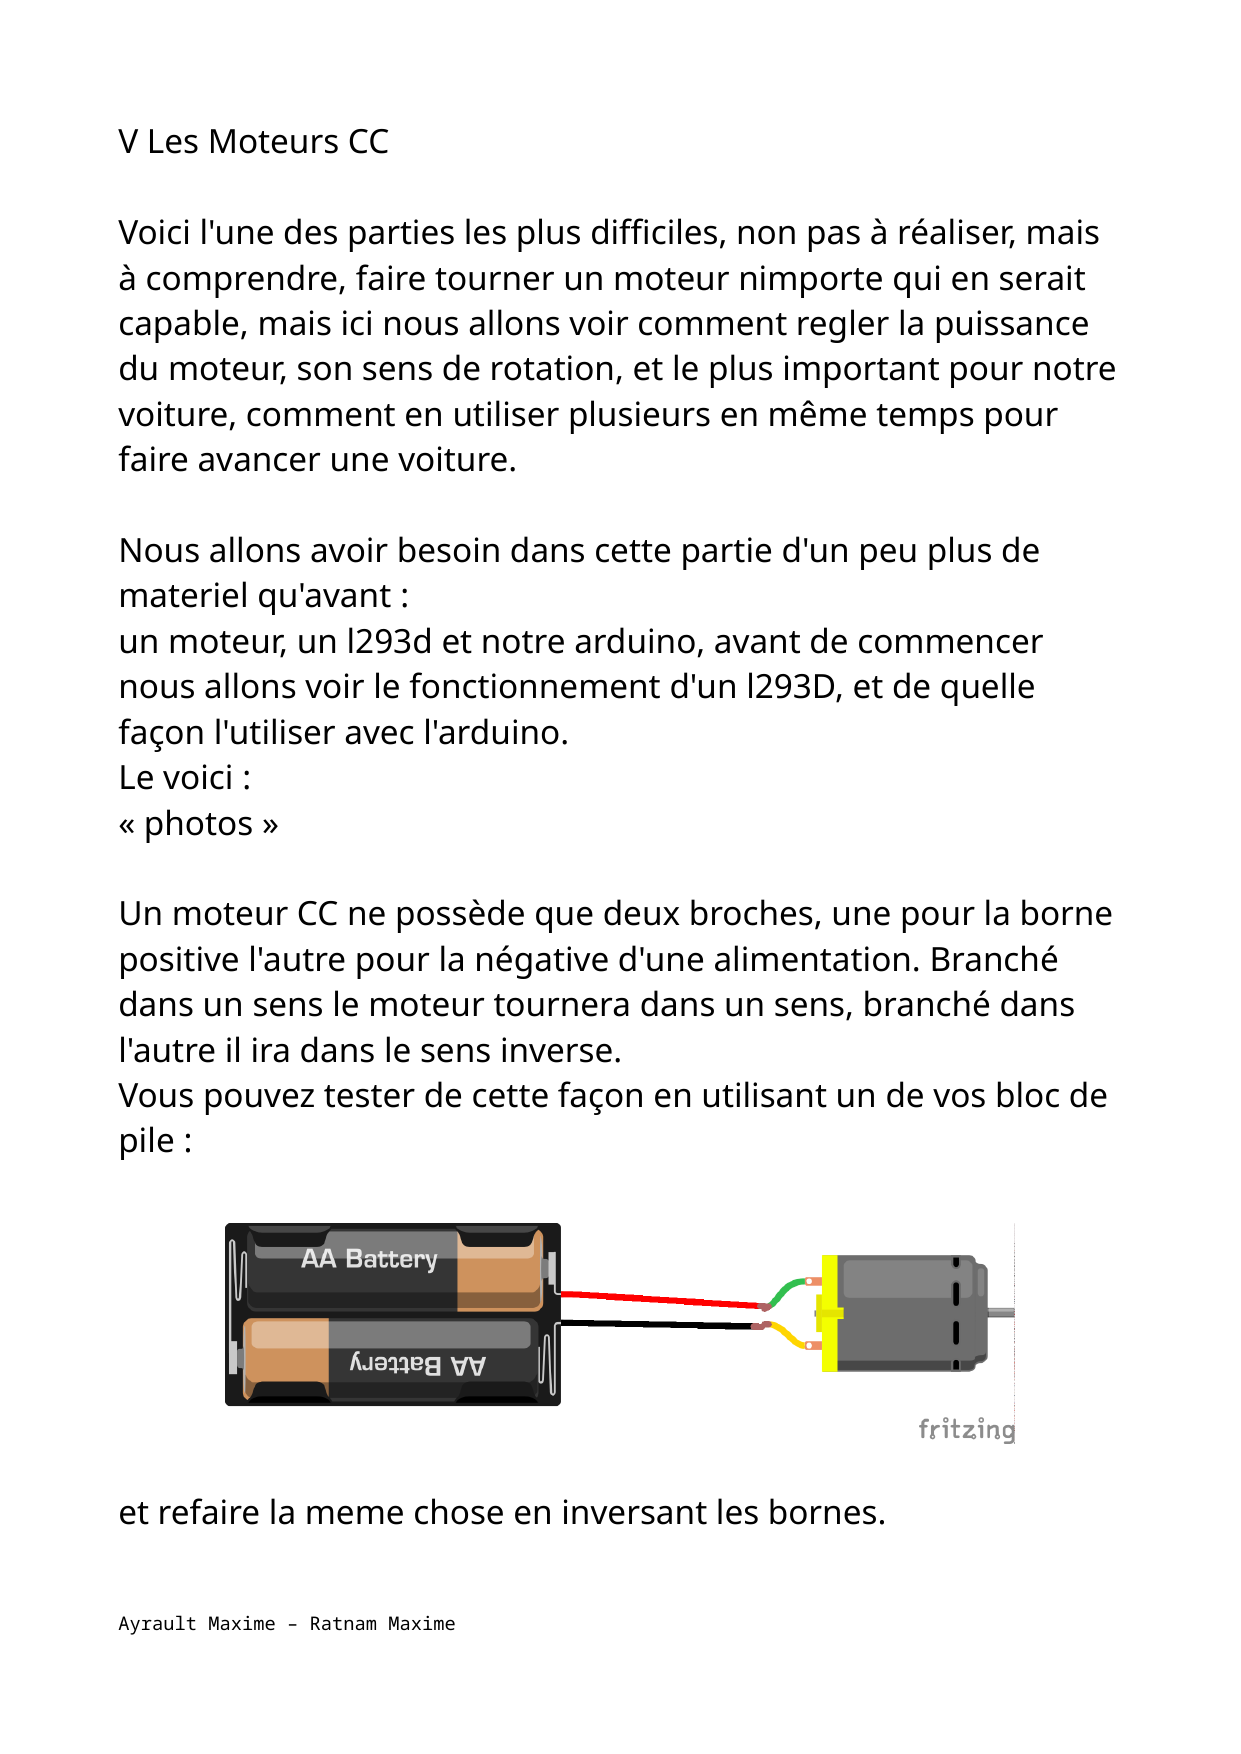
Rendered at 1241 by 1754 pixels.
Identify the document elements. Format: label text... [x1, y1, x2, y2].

text « photos » Un moteur CC ne possède que deux broches, une pour la borne positive l'autre pour la négative d'une alimentation. Branché dans un sens le moteur tournera dans un sens, branché dans l'autre il ira dans le sens inverse. [118, 799, 1122, 1072]
text et refaire la meme chose en inversant les bornes. [118, 1489, 1122, 1580]
picture [225, 1223, 1015, 1444]
text Le voici : [118, 754, 1122, 799]
text Vous pouvez tester de cette façon en utilisant un de vos bloc de pile : [118, 1072, 1122, 1163]
text Voici l'une des parties les plus difficiles, non pas à réaliser, mais à comprendre, faire tourner un moteur nimporte qui en serait capable, mais ici nous allons voir comment regler la puissance du moteur, son sens de rotation, et le plus important pour notre voiture, comment en utiliser plusieurs en même temps pour faire avancer une voiture. Nous allons avoir besoin dans cette partie d'un peu plus de materiel qu'avant : un moteur, un l293d et notre arduino, avant de commencer nous allons voir le fonctionnement d'un l293D, et de quelle façon l'utiliser avec l'arduino. [118, 209, 1122, 754]
text V Les Moteurs CC [118, 118, 1122, 163]
